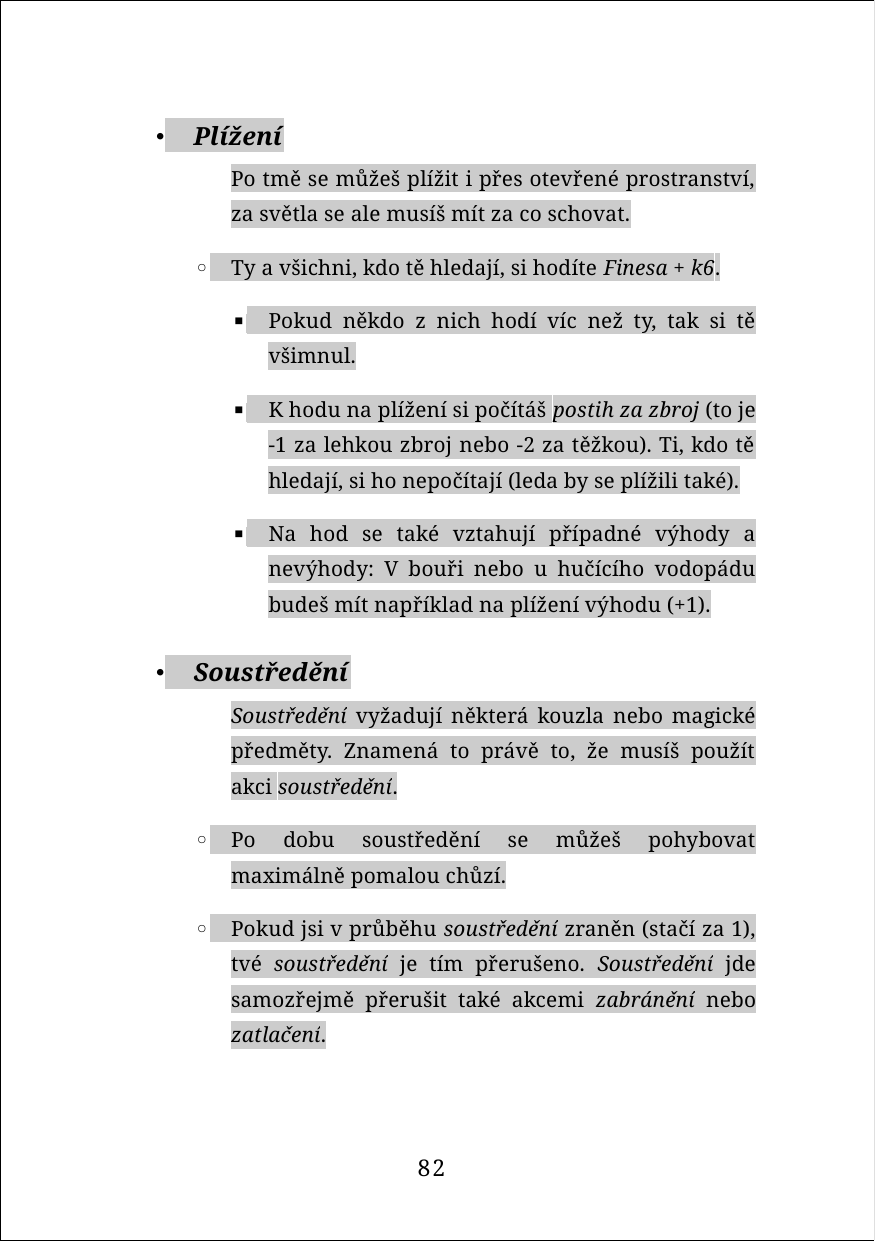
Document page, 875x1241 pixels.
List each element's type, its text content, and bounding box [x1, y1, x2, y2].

subtitle Soustředění [156, 655, 756, 689]
list Pokud jsi v průběhu soustředění zraněn (stačí za 1), tvé soustředění je tím přerušeno. Soustředění jde samozřejmě přerušit také akcemi zabránění nebo zatlačení. [193, 914, 756, 1049]
list Soustředění vyžadují některá kouzla nebo magické předměty. Znamená to právě to, že musíš použít akci soustředění. [193, 701, 756, 800]
subtitle Plížení [156, 118, 756, 152]
list Na hod se také vztahují případné výhody a nevýhody: V bouři nebo u hučícího vodopádu budeš mít například na plížení výhodu (+1). [231, 519, 756, 618]
list Ty a všichni, kdo tě hledají, si hodíte Finesa + k6. [193, 253, 756, 281]
list Pokud někdo z nich hodí víc než ty, tak si tě všimnul. [231, 306, 756, 370]
list K hodu na plížení si počítáš postih za zbroj (to je -1 za lehkou zbroj nebo -2 za těžkou). Ti, kdo tě hledají, si ho nepočítají (leda by se plížili také). [231, 395, 756, 494]
list Po tmě se můžeš plížit i přes otevřené prostranství, za světla se ale musíš mít za co schovat. [193, 164, 756, 228]
list Po dobu soustředění se můžeš pohybovat maximálně pomalou chůzí. [193, 825, 756, 889]
